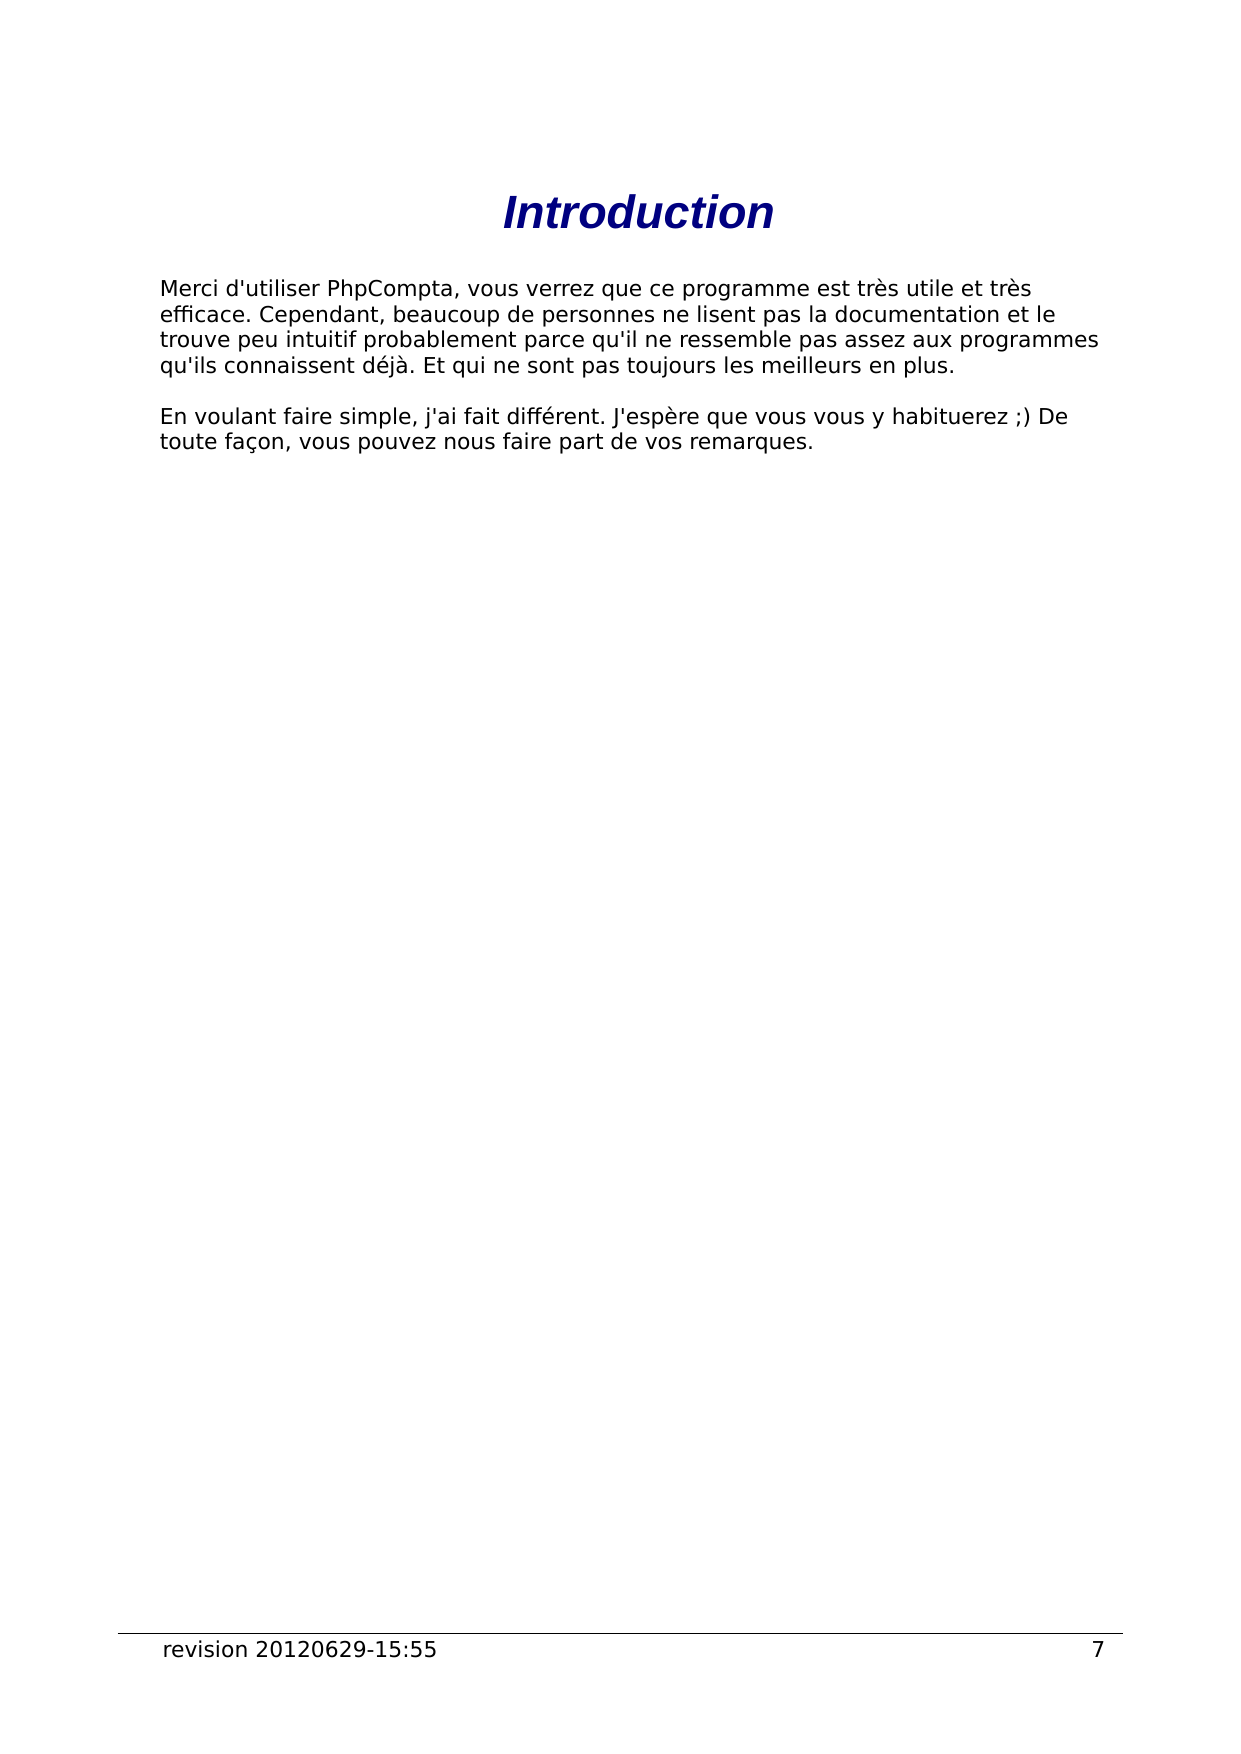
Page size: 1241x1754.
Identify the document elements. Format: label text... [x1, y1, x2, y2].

text Merci d'utiliser PhpCompta, vous verrez que ce programme est très utile et très efficace. Cependant, beaucoup de personnes ne lisent pas la documentation et le trouve peu intuitif probablement parce qu'il ne ressemble pas assez aux programmes qu'ils connaissent déjà. Et qui ne sont pas toujours les meilleurs en plus. [159, 276, 1123, 378]
text En voulant faire simple, j'ai fait différent. J'espère que vous vous y habituerez ;) De toute façon, vous pouvez nous faire part de vos remarques. [159, 404, 1123, 455]
subtitle Introduction [159, 184, 1123, 238]
